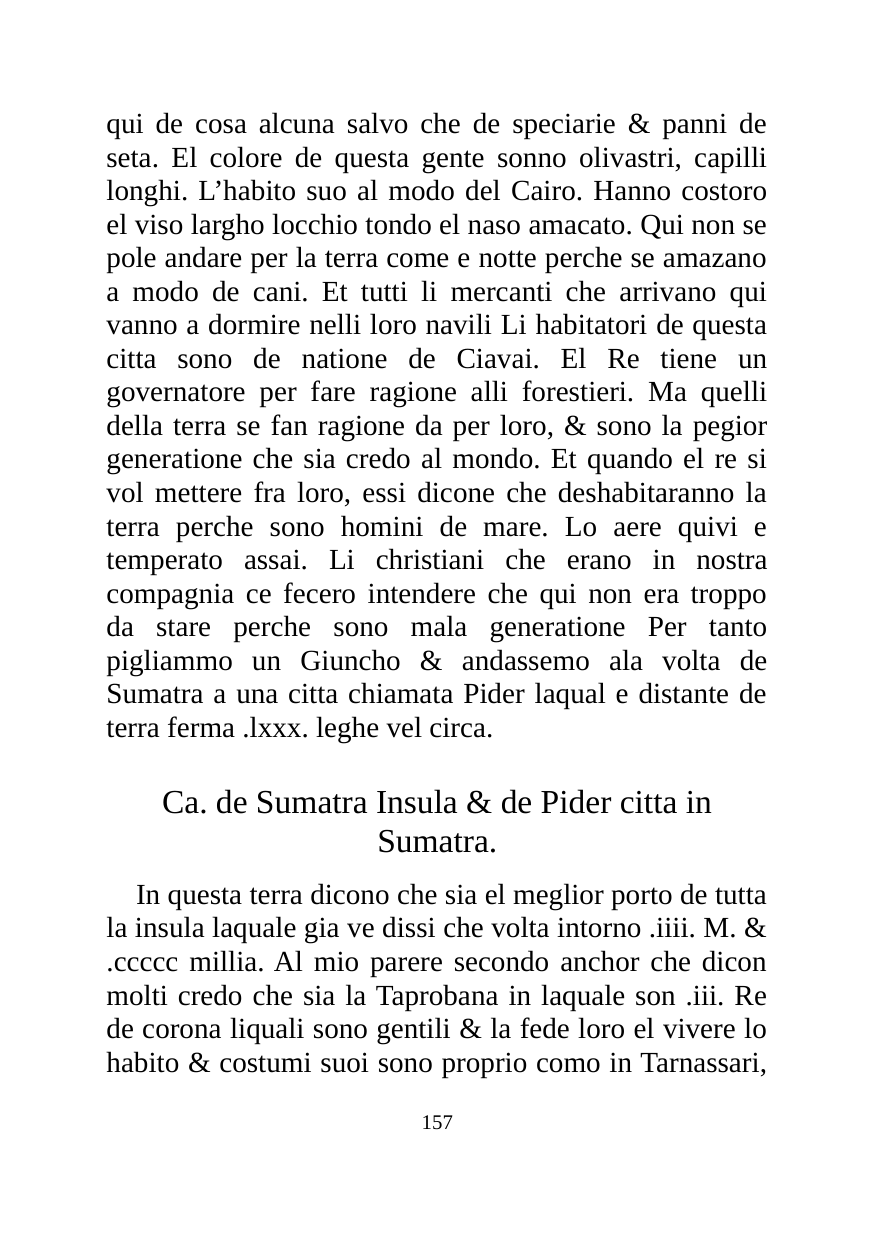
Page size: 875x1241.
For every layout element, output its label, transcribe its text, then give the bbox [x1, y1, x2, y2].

text qui de cosa alcuna salvo che de speciarie & panni de seta. El colore de questa gente sonno olivastri, capilli longhi. L’habito suo al modo del Cairo. Hanno costoro el viso largho locchio tondo el naso amacato. Qui non se pole andare per la terra come e notte perche se amazano a modo de cani. Et tutti li mercanti che arrivano qui vanno a dormire nelli loro navili Li habitatori de questa citta sono de natione de Ciavai. El Re tiene un governatore per fare ragione alli forestieri. Ma quelli della terra se fan ragione da per loro, & sono la pegior generatione che sia credo al mondo. Et quando el re si vol mettere fra loro, essi dicone che deshabitaranno la terra perche sono homini de mare. Lo aere quivi e temperato assai. Li christiani che erano in nostra compagnia ce fecero intendere che qui non era troppo da stare perche sono mala generatione Per tanto pigliammo un Giuncho & andassemo ala volta de Sumatra a una citta chiamata Pider laqual e distante de terra ferma .lxxx. leghe vel circa. [106, 106, 768, 743]
subtitle Ca. de Sumatra Insula & de Pider citta in Sumatra. [106, 782, 768, 859]
text In questa terra dicono che sia el meglior porto de tutta la insula laquale gia ve dissi che volta intorno .iiii. M. & .ccccc millia. Al mio parere secondo anchor che dicon molti credo che sia la Taprobana in laquale son .iii. Re de corona liquali sono gentili & la fede loro el vivere lo habito & costumi suoi sono proprio como in Tarnassari, [106, 877, 768, 1078]
